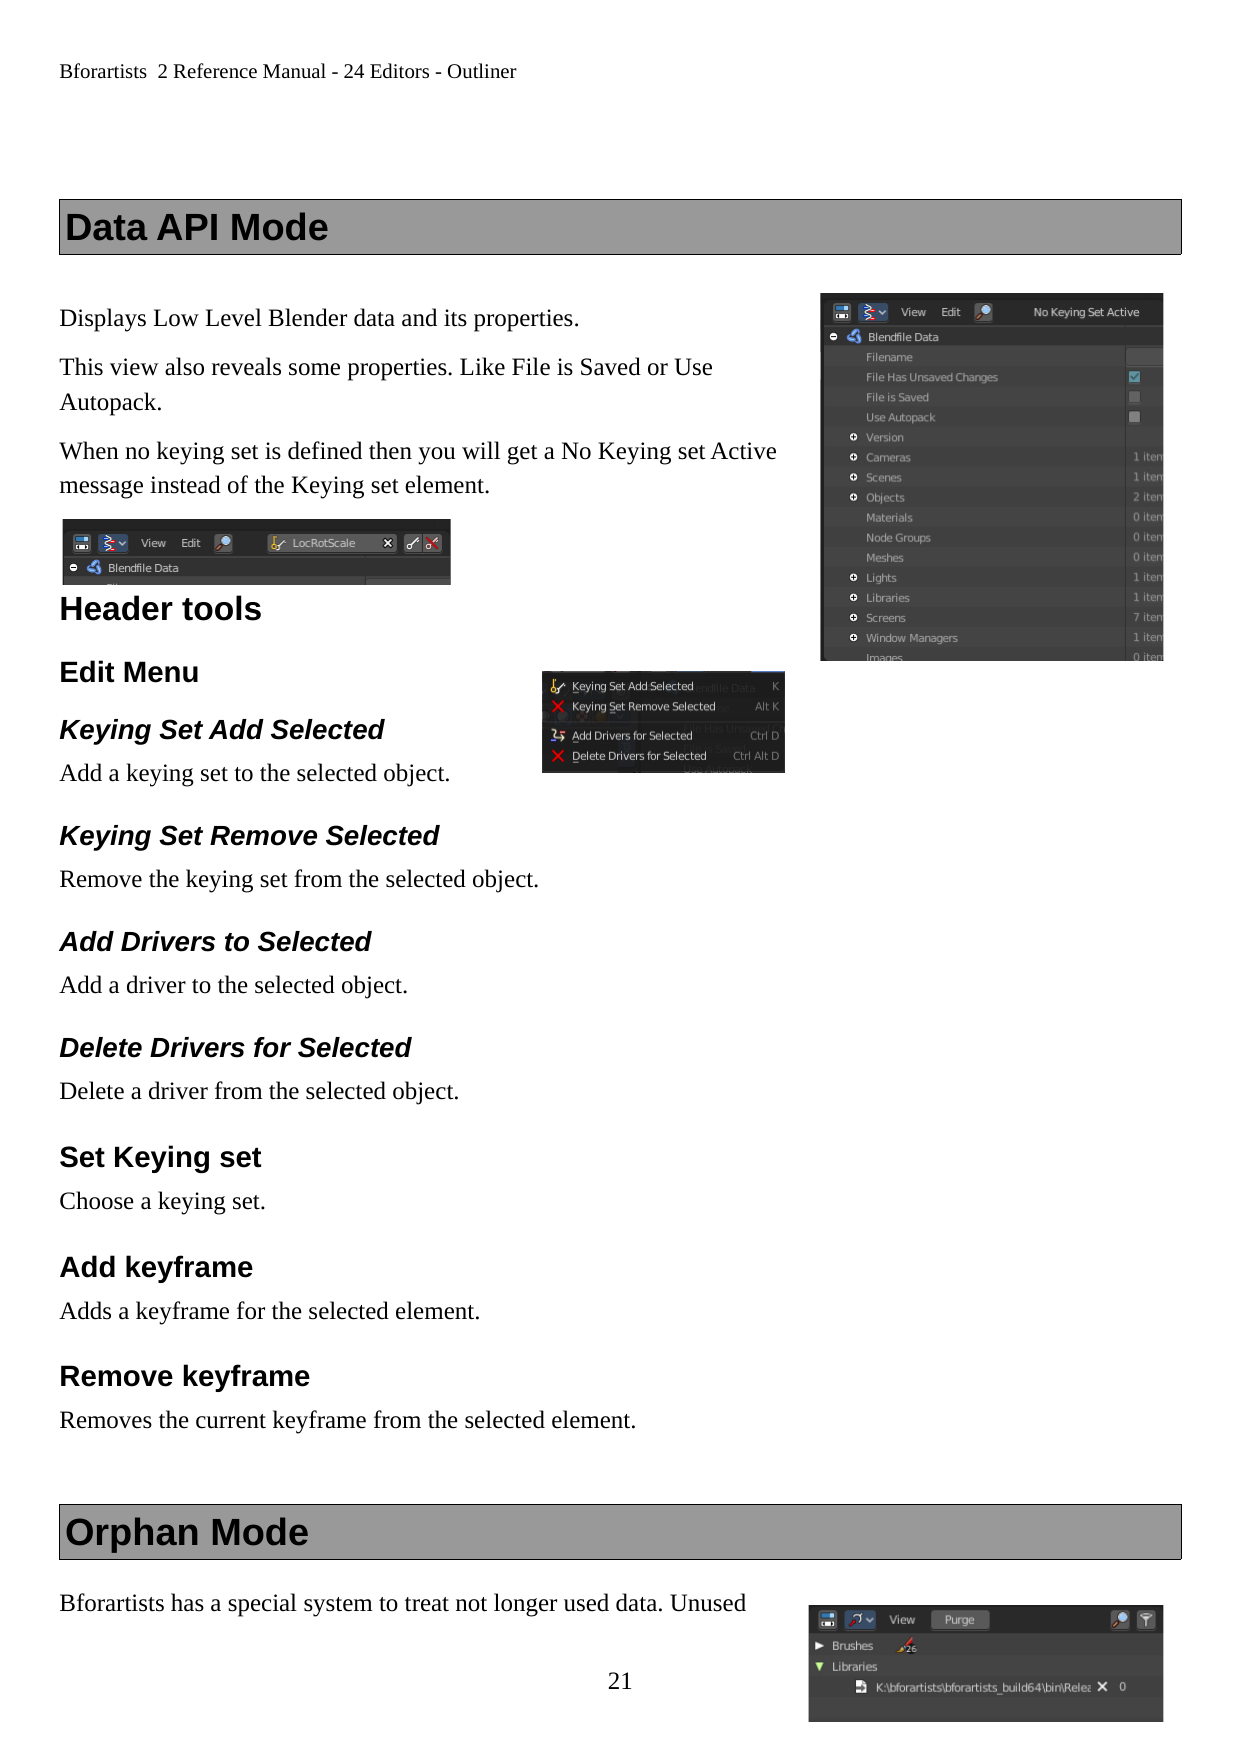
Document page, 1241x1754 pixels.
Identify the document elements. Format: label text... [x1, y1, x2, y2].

subtitle Delete Drivers for Selected [59, 1032, 1181, 1063]
text Remove the keying set from the selected object. [59, 864, 1181, 893]
subtitle [785, 714, 1181, 746]
subtitle Add keyframe [59, 1249, 1181, 1283]
text Choose a keying set. [59, 1186, 1181, 1214]
picture [542, 671, 785, 773]
subtitle Keying Set Add Selected [59, 714, 542, 746]
picture [820, 293, 1164, 661]
subtitle Header tools [59, 589, 820, 628]
subtitle [1164, 589, 1181, 628]
text This view also reveals some properties. Like File is Saved or Use Autopack. [59, 352, 820, 416]
table_header Data API Mode [60, 200, 1181, 254]
text Bforartists has a special system to treat not longer used data. Unused [59, 1588, 1181, 1617]
text Adds a keyframe for the selected element. [59, 1296, 1181, 1324]
text Delete a driver from the selected object. [59, 1076, 1181, 1105]
subtitle Keying Set Remove Selected [59, 820, 1181, 852]
table_header Orphan Mode [60, 1505, 1181, 1559]
text Add a driver to the selected object. [59, 970, 1181, 999]
subtitle Edit Menu [59, 655, 1181, 689]
picture [808, 1605, 1164, 1722]
subtitle Remove keyframe [59, 1359, 1181, 1393]
text Add a keying set to the selected object. [59, 758, 1181, 787]
picture [62, 519, 451, 585]
text When no keying set is defined then you will get a No Keying set Active message instead of the Keying set element. [59, 436, 820, 499]
subtitle Set Keying set [59, 1139, 1181, 1173]
text Displays Low Level Blender data and its properties. [59, 303, 820, 332]
subtitle Add Drivers to Selected [59, 926, 1181, 957]
text Removes the current keyframe from the selected element. [59, 1406, 1181, 1434]
